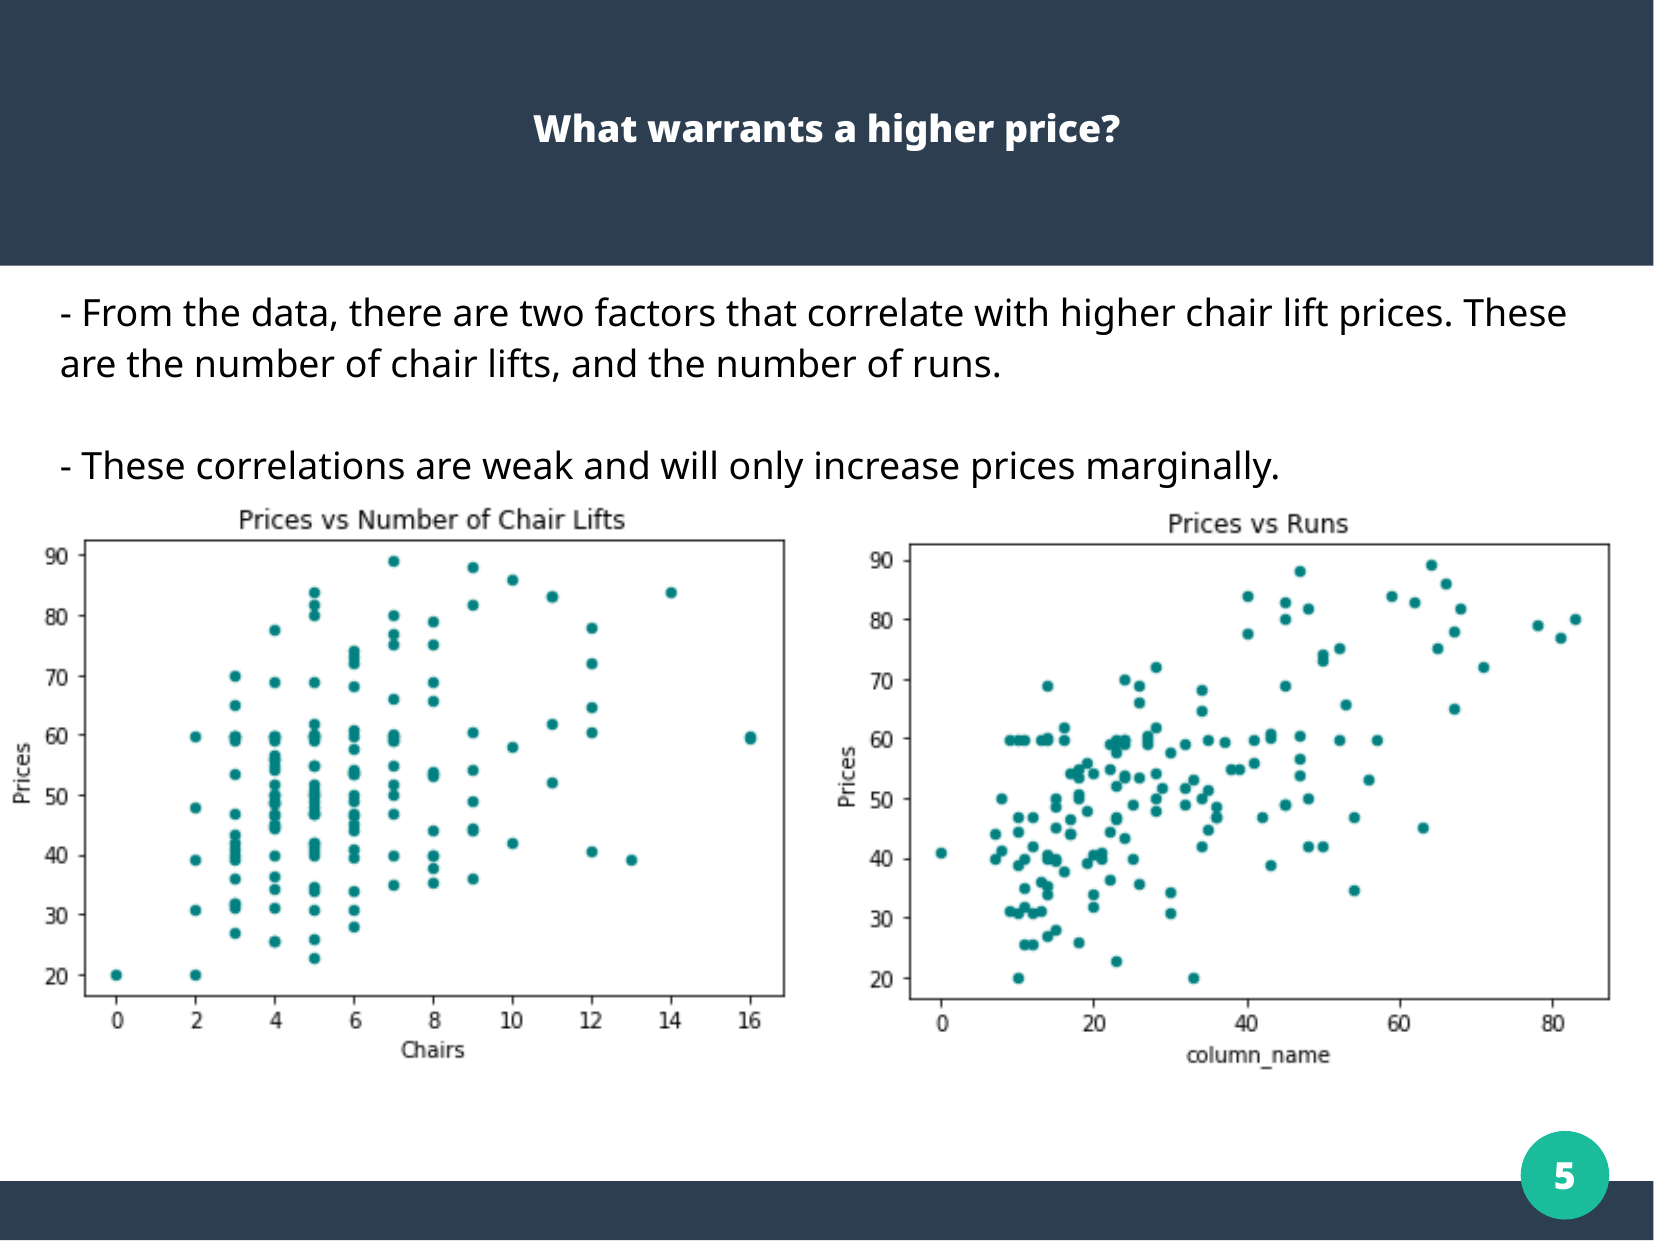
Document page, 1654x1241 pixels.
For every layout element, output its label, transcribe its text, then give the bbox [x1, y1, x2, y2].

text_box - From the data, there are two factors that correlate with higher chair lift prices. These are the number of chair lifts, and the number of runs. - These correlations are weak and will only increase prices marginally. [45, 279, 1591, 556]
title What warrants a higher price? [59, 49, 1595, 207]
picture [824, 498, 1621, 1081]
picture [0, 494, 796, 1075]
